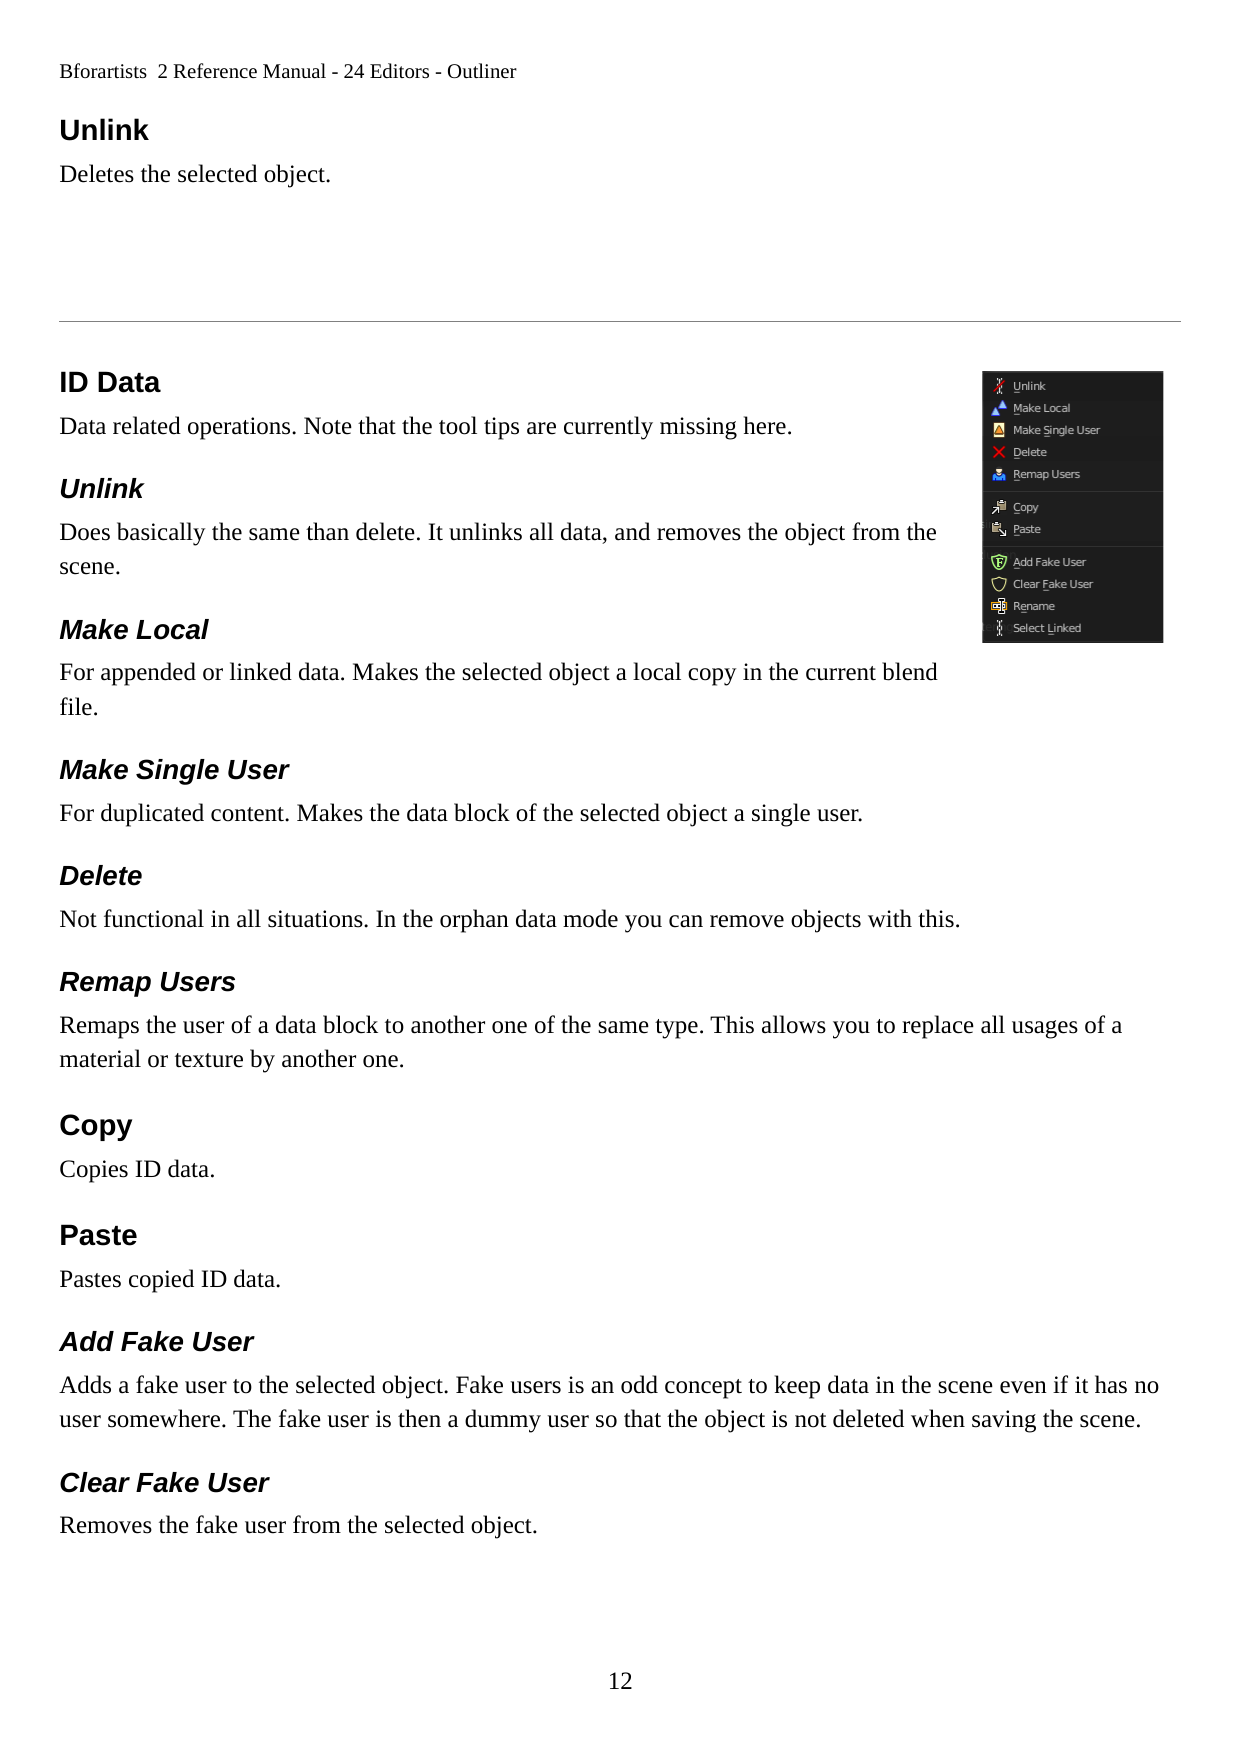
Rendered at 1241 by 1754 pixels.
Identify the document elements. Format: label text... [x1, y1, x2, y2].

subtitle Copy [59, 1108, 1181, 1142]
text For duplicated content. Makes the data block of the selected object a single user. [59, 798, 1181, 827]
subtitle Unlink [59, 473, 982, 504]
text Pastes copied ID data. [59, 1264, 1181, 1293]
text For appended or linked data. Makes the selected object a local copy in the current blend file. [59, 657, 1181, 721]
text Does basically the same than delete. It unlinks all data, and removes the object from the scene. [59, 517, 982, 580]
text Deletes the selected object. [59, 159, 1181, 188]
subtitle Clear Fake User [59, 1466, 1181, 1498]
subtitle Remap Users [59, 965, 1181, 997]
text Not functional in all situations. In the orphan data mode you can remove objects with this. [59, 904, 1181, 932]
subtitle Unlink [59, 113, 1181, 146]
subtitle [1164, 473, 1181, 504]
text Copies ID data. [59, 1154, 1181, 1183]
subtitle ID Data [59, 365, 1181, 398]
picture [982, 371, 1164, 643]
text Removes the fake user from the selected object. [59, 1510, 1181, 1539]
text Adds a fake user to the selected object. Fake users is an odd concept to keep data in the scene even if it has no user somewhere. The fake user is then a dummy user so that the object is not deleted when saving the scene. [59, 1370, 1181, 1433]
subtitle Make Single User [59, 753, 1181, 785]
subtitle Delete [59, 859, 1181, 891]
text Remaps the user of a data block to another one of the same type. This allows you to replace all usages of a material or texture by another one. [59, 1010, 1181, 1073]
subtitle Paste [59, 1218, 1181, 1251]
text Data related operations. Note that the tool tips are currently missing here. [59, 411, 982, 440]
subtitle Add Fake User [59, 1326, 1181, 1357]
subtitle Make Local [59, 613, 1181, 645]
